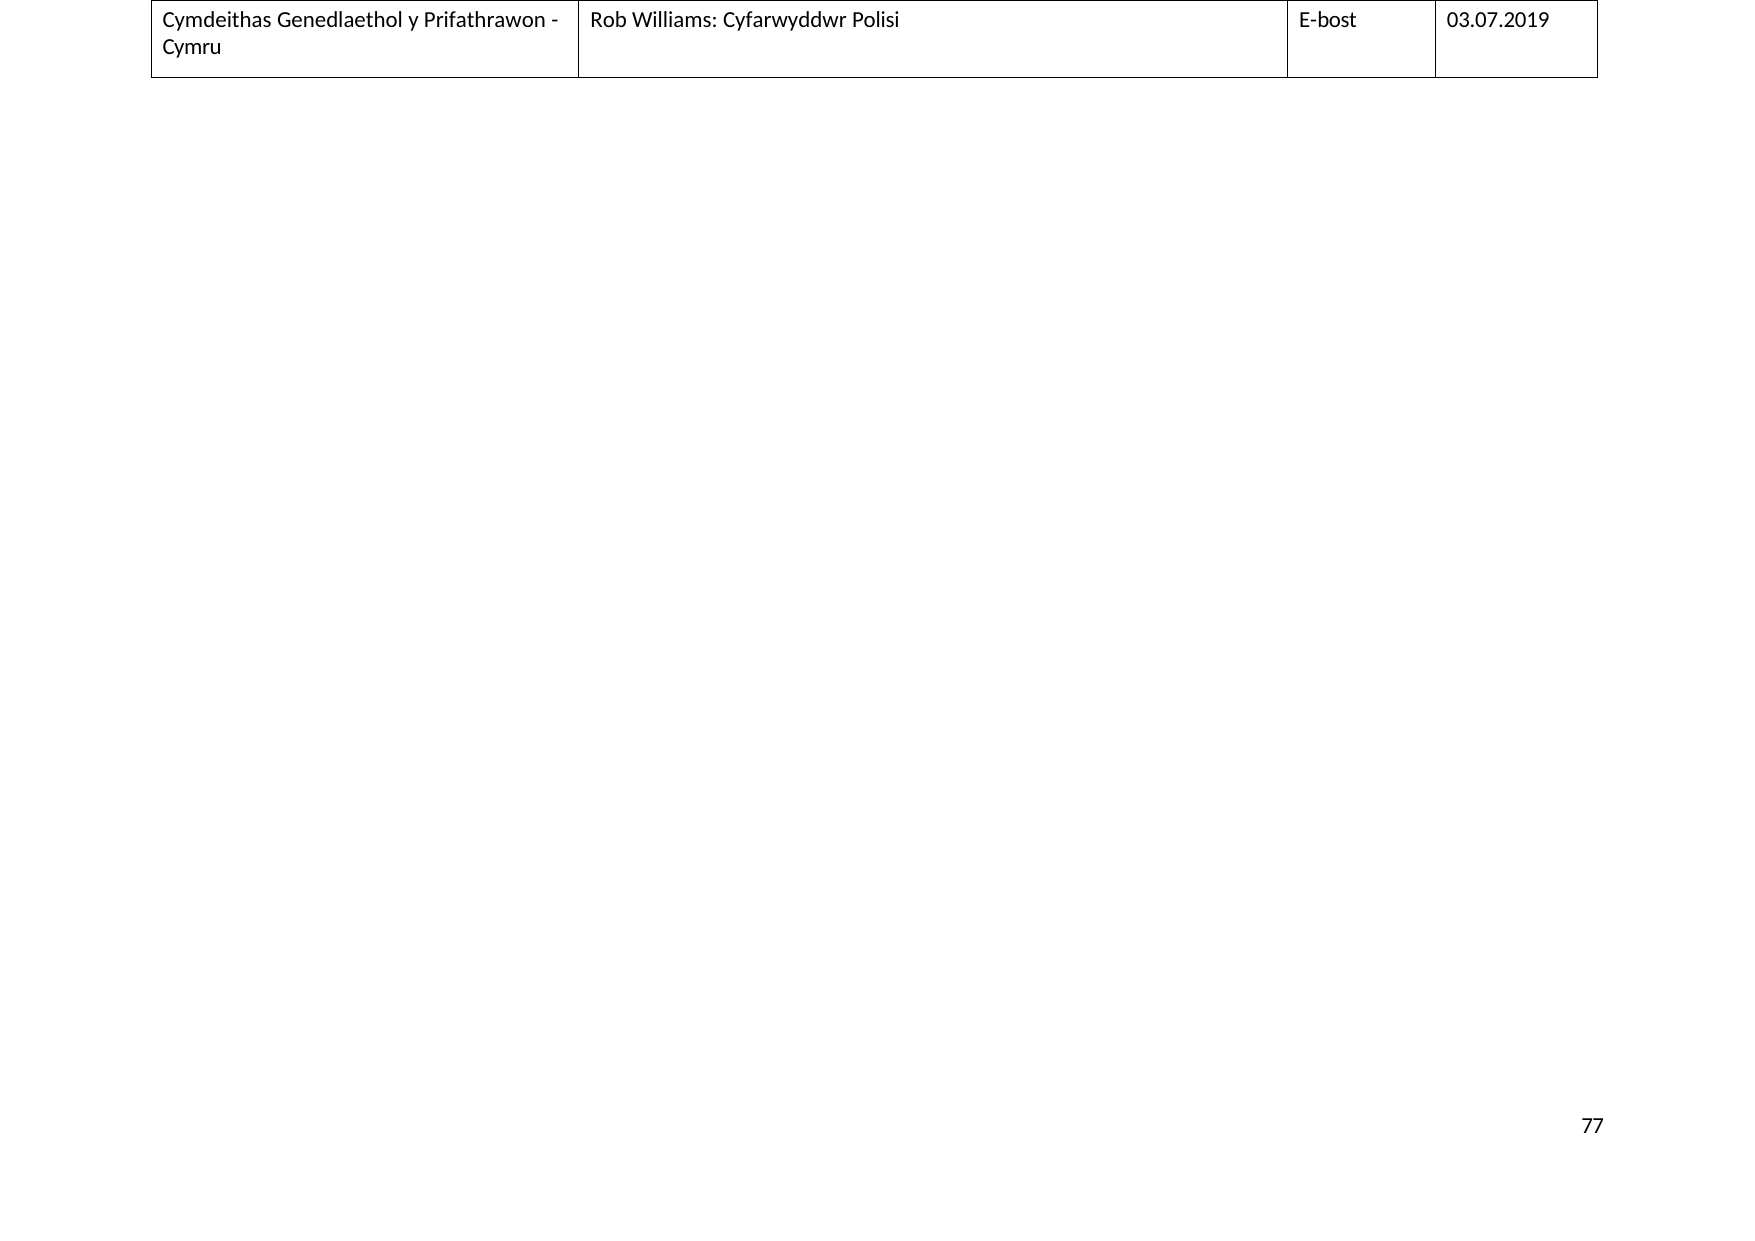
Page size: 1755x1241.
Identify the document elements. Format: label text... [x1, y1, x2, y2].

table_cell Rob Williams: Cyfarwyddwr Polisi [579, 1, 1287, 77]
table_cell 03.07.2019 [1436, 1, 1597, 77]
table_cell Cymdeithas Genedlaethol y Prifathrawon - Cymru [152, 1, 578, 77]
table_cell E-bost [1288, 1, 1435, 77]
